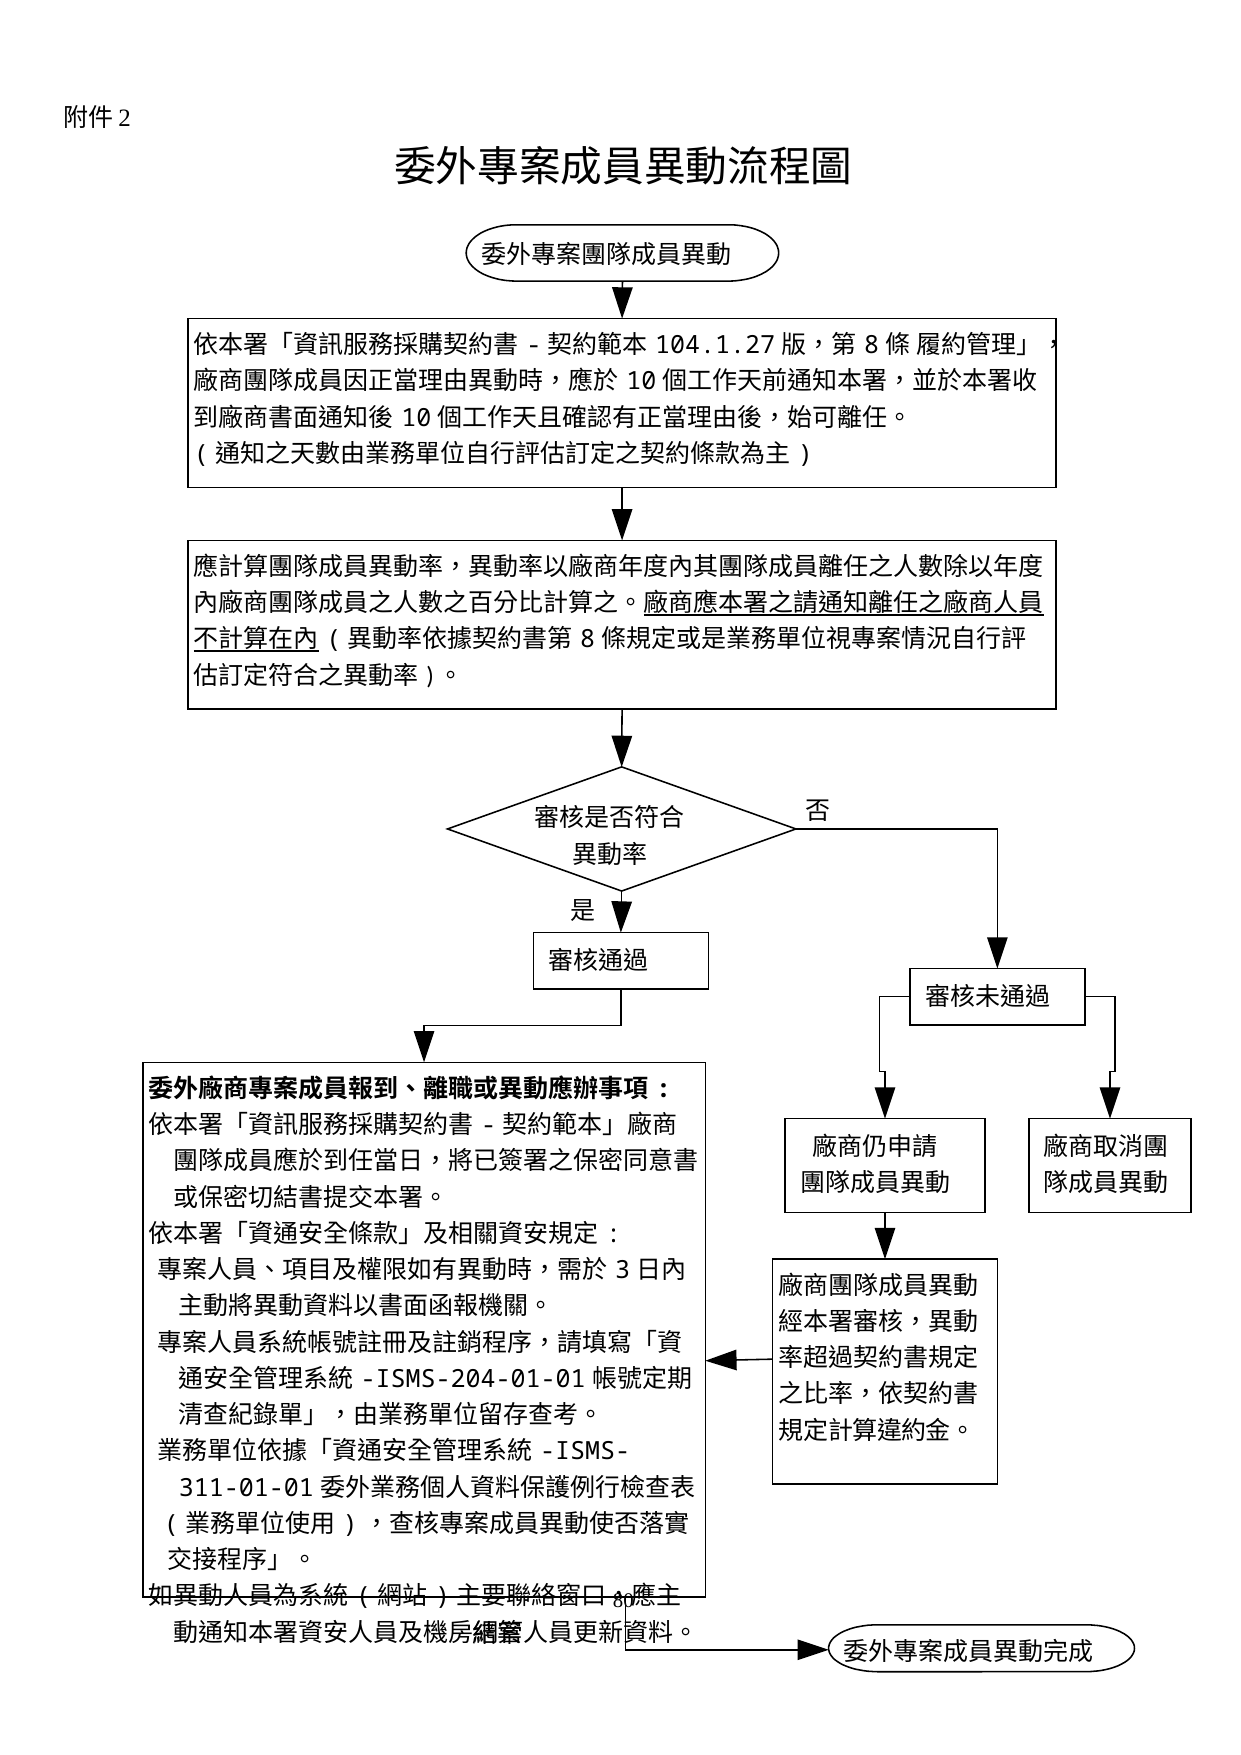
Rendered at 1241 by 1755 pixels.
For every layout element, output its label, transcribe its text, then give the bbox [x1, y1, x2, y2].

text [48, 90, 173, 146]
text 附件2 [63, 97, 158, 133]
text 委外專案成員異動流程圖 [124, 148, 1122, 189]
